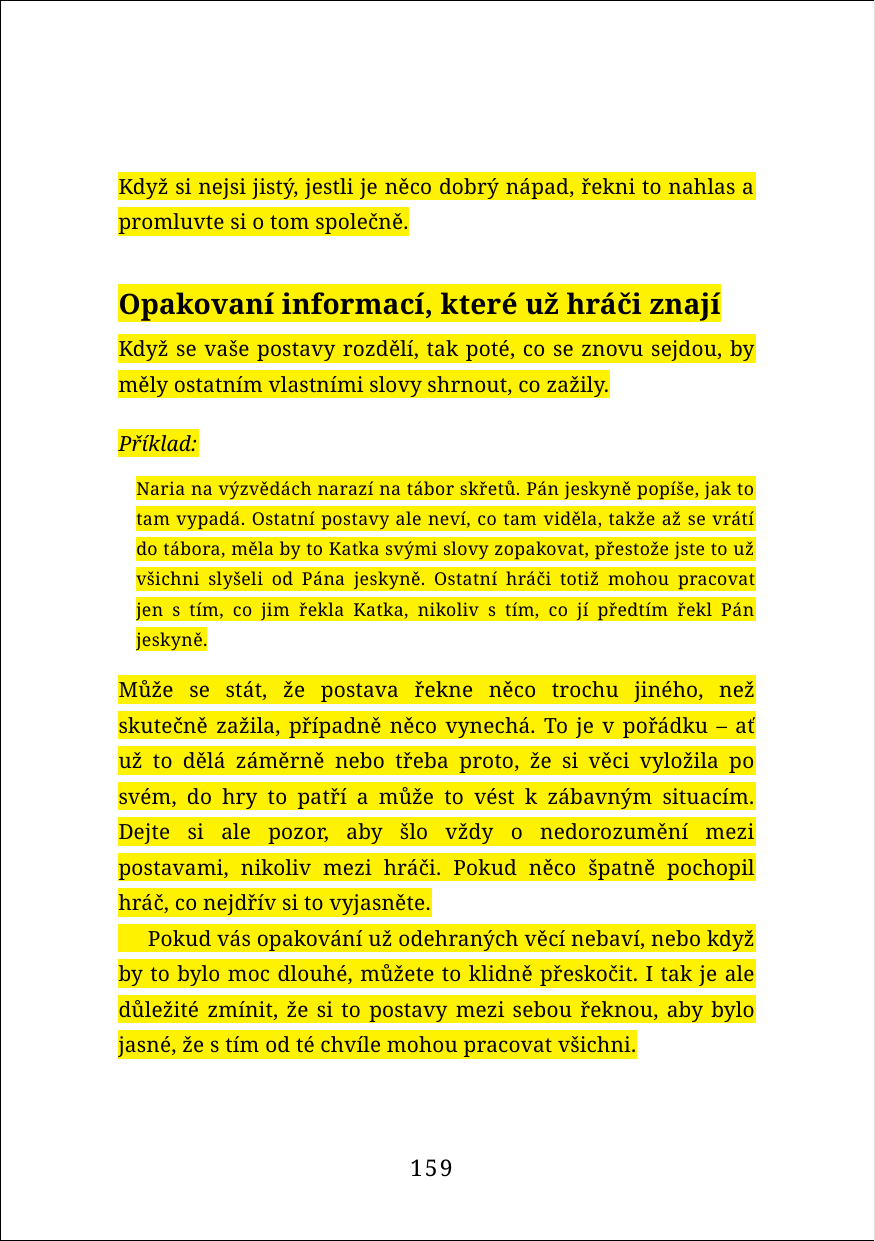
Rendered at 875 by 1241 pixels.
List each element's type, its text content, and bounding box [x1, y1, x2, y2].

text Když si nejsi jistý, jestli je něco dobrý nápad, řekni to nahlas a promluvte si o tom společně. [118, 172, 756, 236]
text Příklad: [118, 429, 756, 457]
text Když se vaše postavy rozdělí, tak poté, co se znovu sejdou, by měly ostatním vlastními slovy shrnout, co zažily. [118, 334, 756, 398]
subtitle Opakovaní informací, které už hráči znají [118, 284, 756, 322]
text Může se stát, že postava řekne něco trochu jiného, než skutečně zažila, případně něco vynechá. To je v pořádku – ať už to dělá záměrně nebo třeba proto, že si věci vyložila po svém, do hry to patří a může to vést k zábavným situacím. Dejte si ale pozor, aby šlo vždy o nedorozumění mezi postavami, nikoliv mezi hráči. Pokud něco špatně pochopil hráč, co nejdřív si to vyjasněte. Pokud vás opakování už odehraných věcí nebaví, nebo když by to bylo moc dlouhé, můžete to klidně přeskočit. I tak je ale důležité zmínit, že si to postavy mezi sebou řeknou, aby bylo jasné, že s tím od té chvíle mohou pracovat všichni. [118, 675, 756, 1059]
text Naria na výzvědách narazí na tábor skřetů. Pán jeskyně popíše, jak to tam vypadá. Ostatní postavy ale neví, co tam viděla, takže až se vrátí do tábora, měla by to Katka svými slovy zopakovat, přestože jste to už všichni slyšeli od Pána jeskyně. Ostatní hráči totiž mohou pracovat jen s tím, co jim řekla Katka, nikoliv s tím, co jí předtím řekl Pán jeskyně. [136, 476, 756, 651]
